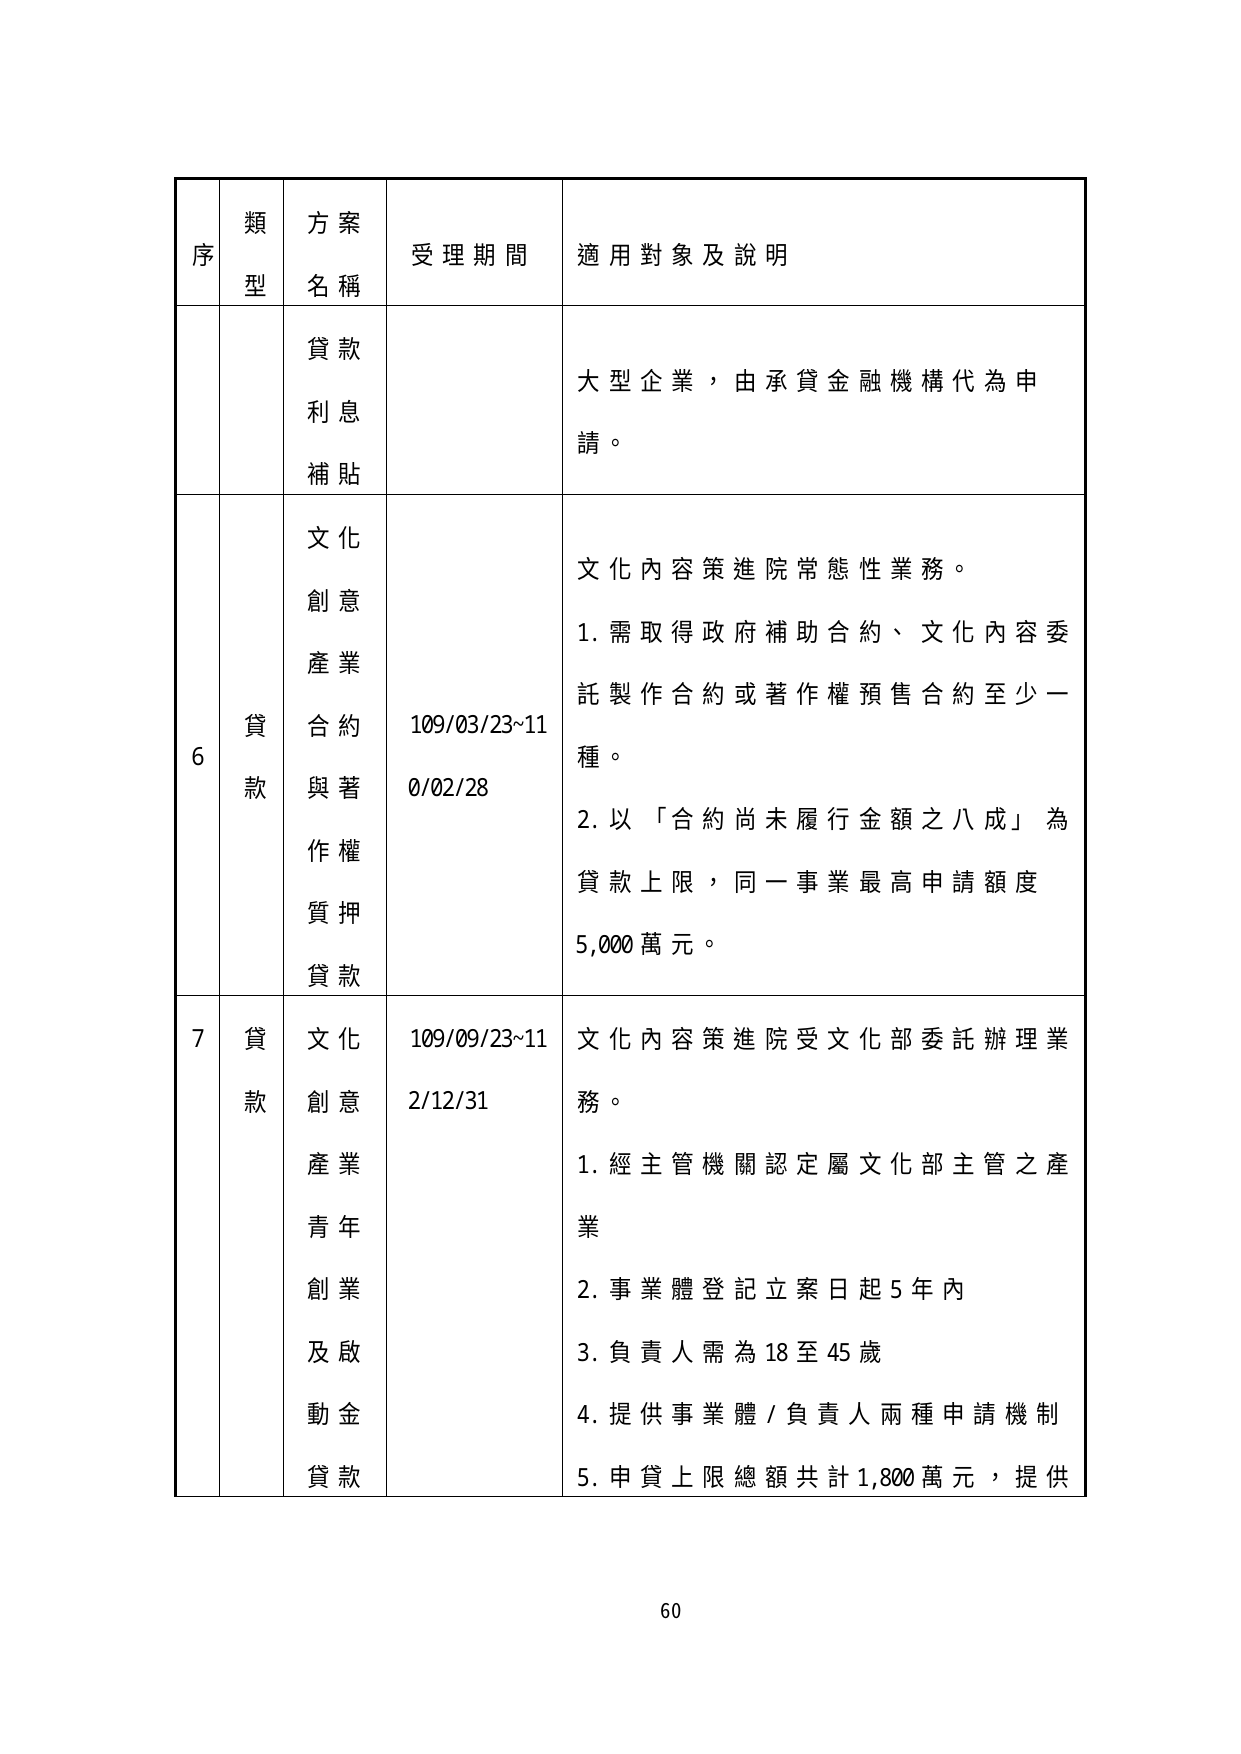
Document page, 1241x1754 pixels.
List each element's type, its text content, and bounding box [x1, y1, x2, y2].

table_cell 109/09/23~112/12/31 [387, 996, 562, 1496]
table_cell 6 [177, 495, 219, 995]
table_cell [387, 306, 562, 494]
table_header 類型 [220, 180, 283, 305]
table_cell 文化創意產業青年創業及啟動金貸款 [284, 996, 386, 1496]
table_cell 文化內容策進院常態性業務。 1.需取得政府補助合約、文化內容委託製作合約或著作權預售合約至少一種。 2.以「合約尚未履行金額之八成」為貸款上限，同一事業最高申請額度5,000萬元。 [563, 495, 1084, 995]
table_cell 文化內容策進院受文化部委託辦理業務。 1.經主管機關認定屬文化部主管之產業 2.事業體登記立案日起5年內 3.負責人需為18至45歲 4.提供事業體/負責人兩種申請機制 5.申貸上限總額共計1,800萬元，提供 [563, 996, 1084, 1496]
table_cell [220, 306, 283, 494]
table_header 序 [177, 180, 219, 305]
table_header 方案名稱 [284, 180, 386, 305]
table_cell [177, 306, 219, 494]
table_cell 貸款 [220, 996, 283, 1496]
table_header 受理期間 [387, 180, 562, 305]
table_cell 109/03/23~110/02/28 [387, 495, 562, 995]
table_header 適用對象及說明 [563, 180, 1084, 305]
table_cell 7 [177, 996, 219, 1496]
table_cell 大型企業，由承貸金融機構代為申請。 [563, 306, 1084, 494]
table_cell 文化創意產業合約與著作權質押貸款 [284, 495, 386, 995]
table_cell 貸款利息補貼 [284, 306, 386, 494]
table_cell 貸款 [220, 495, 283, 995]
